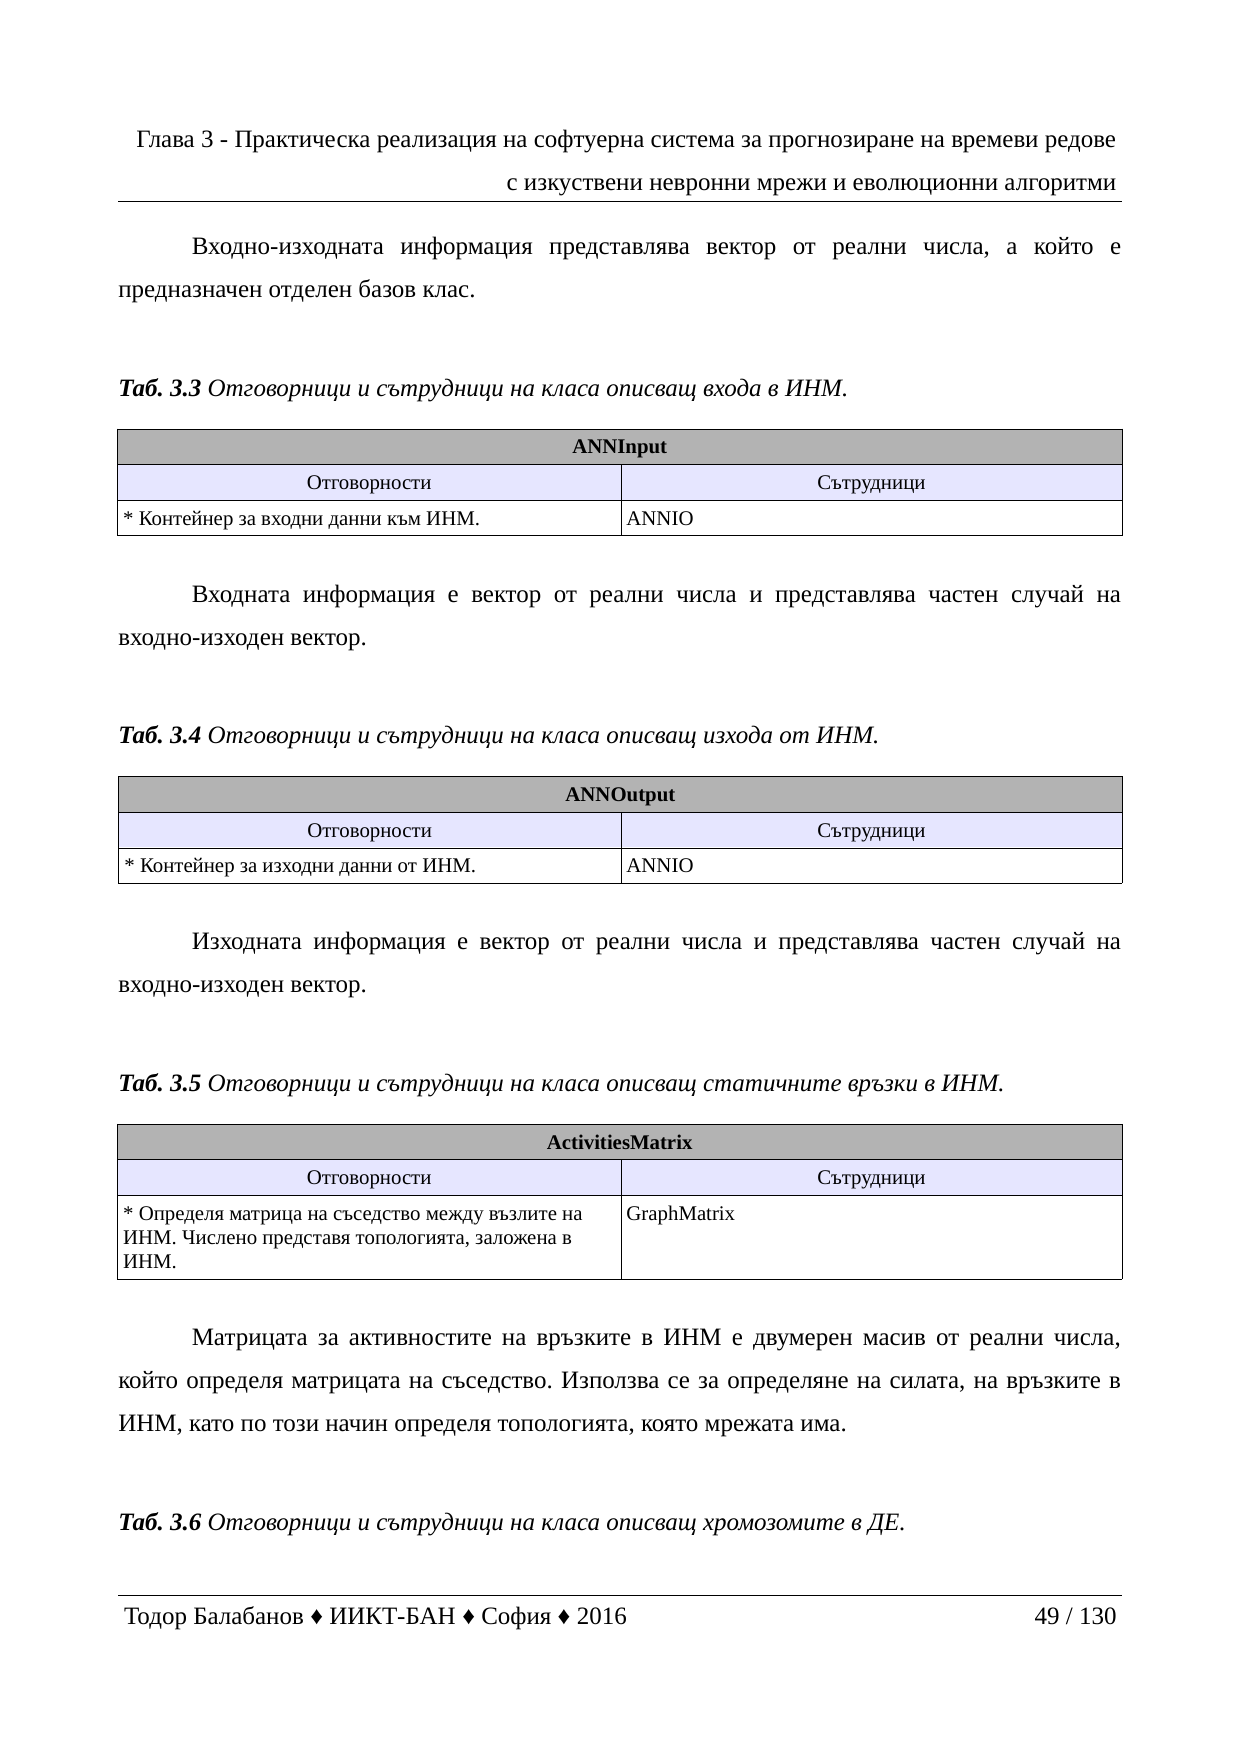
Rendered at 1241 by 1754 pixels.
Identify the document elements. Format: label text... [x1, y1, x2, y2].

table_cell ANNIO [622, 849, 1122, 883]
table_header ANNOutput [119, 777, 1122, 812]
table_cell GraphMatrix [622, 1196, 1122, 1279]
table_cell Отговорности [118, 1160, 621, 1195]
text Изходната информация е вектор от реални числа и представлява частен случай на входно-изходен вектор. [118, 926, 1122, 998]
text Таб. 3.4 Отговорници и сътрудници на класа описващ изхода от ИНМ. [118, 721, 1122, 749]
text Таб. 3.3 Отговорници и сътрудници на класа описващ входа в ИНМ. [118, 373, 1122, 402]
text Входно-изходната информация представлява вектор от реални числа, а който е предназначен отделен базов клас. [118, 231, 1122, 303]
text Таб. 3.6 Отговорници и сътрудници на класа описващ хромозомите в ДЕ. [118, 1507, 1122, 1536]
table_cell * Контейнер за изходни данни от ИНМ. [119, 849, 621, 883]
table_cell Отговорности [119, 813, 621, 847]
table_cell Отговорности [118, 465, 621, 500]
table_cell Сътрудници [622, 813, 1122, 847]
text Таб. 3.5 Отговорници и сътрудници на класа описващ статичните връзки в ИНМ. [118, 1068, 1122, 1097]
text Матрицата за активностите на връзките в ИНМ е двумерен масив от реални числа, който определя матрицата на съседство. Използва се за определяне на силата, на връзките в ИНМ, като по този начин определя топологията, която мрежата има. [118, 1322, 1122, 1437]
table_cell * Определя матрица на съседство между възлите на ИНМ. Числено представя топологията, заложена в ИНМ. [118, 1196, 621, 1279]
table_cell Сътрудници [622, 465, 1122, 500]
table_cell Сътрудници [622, 1160, 1122, 1195]
table_cell ANNIO [622, 501, 1122, 535]
table_header ActivitiesMatrix [118, 1125, 1122, 1159]
text Входната информация е вектор от реални числа и представлява частен случай на входно-изходен вектор. [118, 579, 1122, 651]
table_cell * Контейнер за входни данни към ИНМ. [118, 501, 621, 535]
table_header ANNInput [118, 430, 1122, 464]
